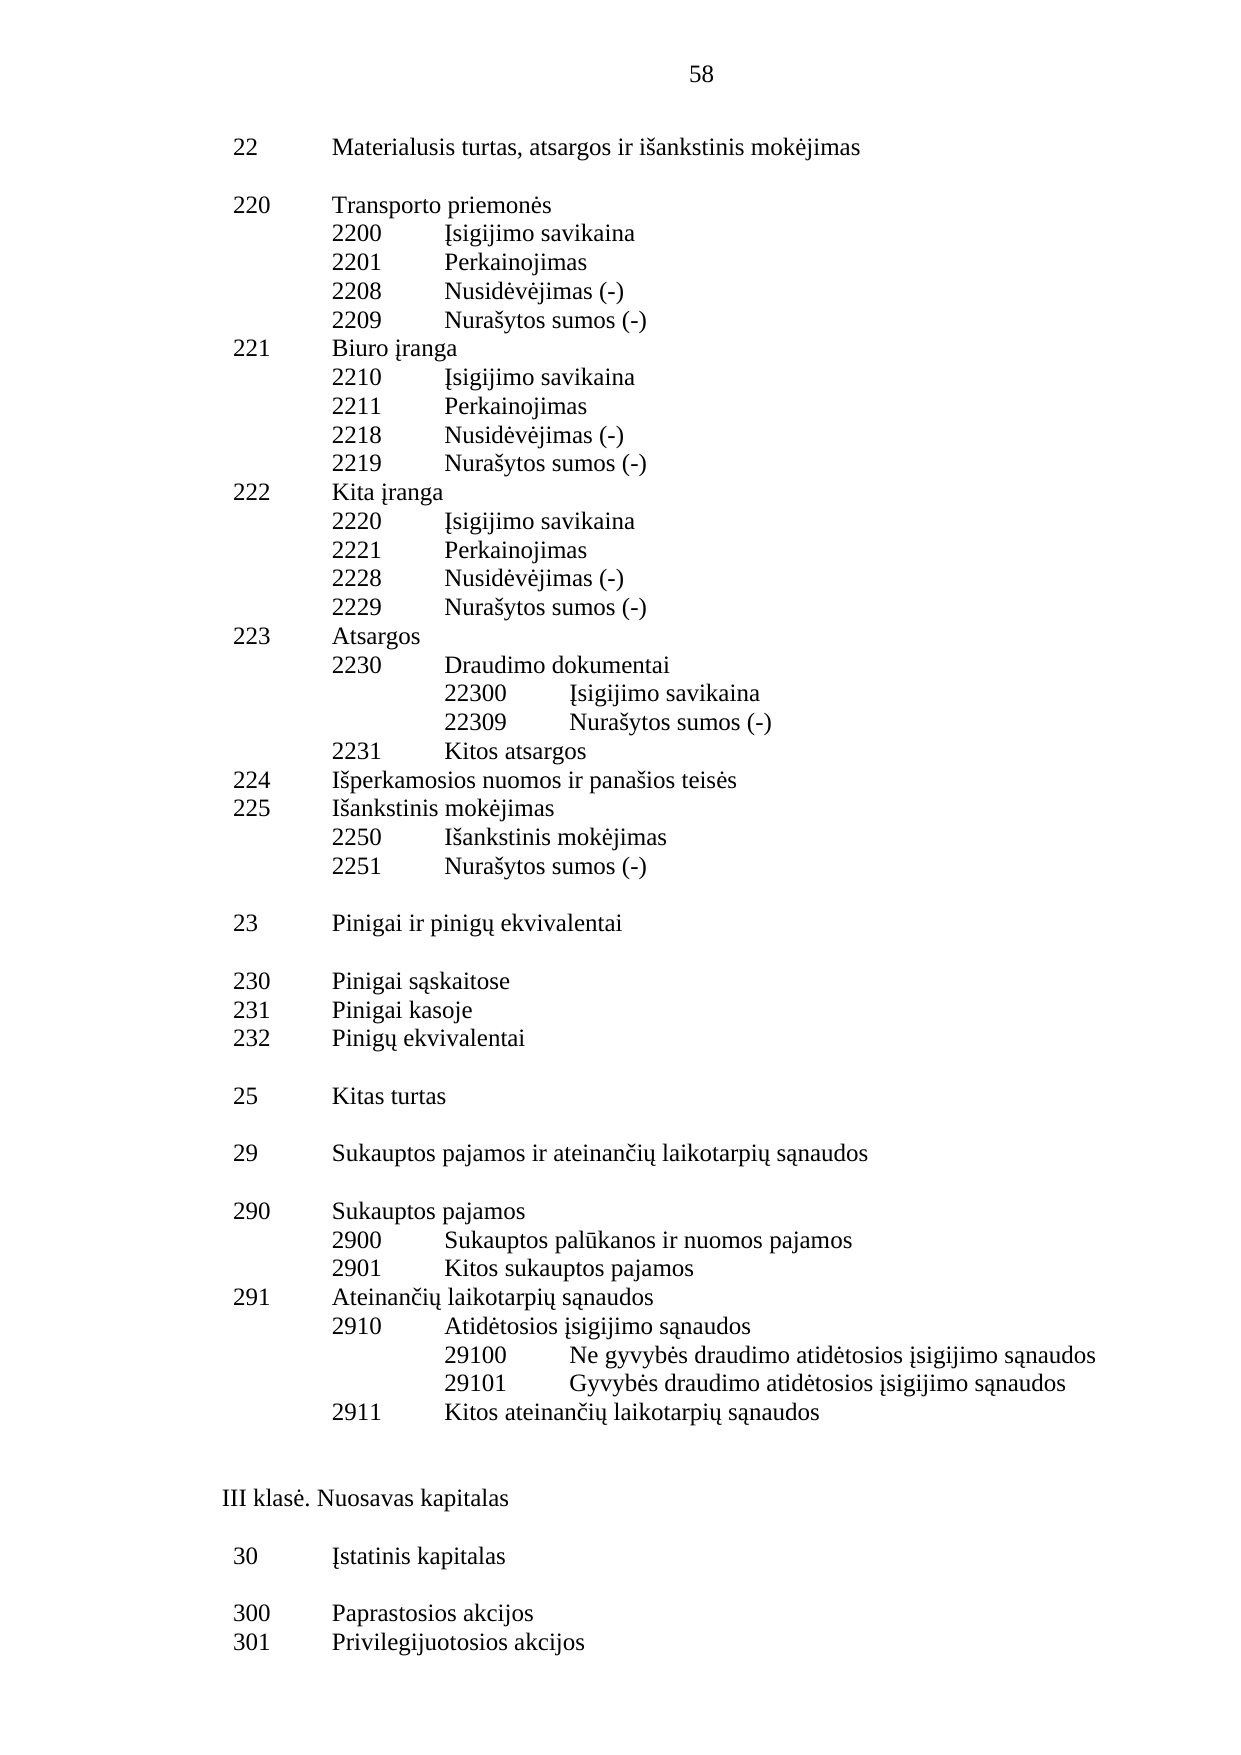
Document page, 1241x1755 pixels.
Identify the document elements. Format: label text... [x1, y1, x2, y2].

table_cell 290 [222, 1196, 320, 1225]
table_cell 224 [222, 765, 320, 793]
table_cell [320, 707, 433, 736]
table_cell 2200 [320, 219, 433, 247]
table_cell 2251 [320, 851, 433, 880]
table_cell 2901 [320, 1254, 433, 1282]
table_cell [222, 305, 320, 333]
table_cell [320, 937, 1183, 966]
table_cell [222, 679, 320, 707]
table_cell [320, 1340, 433, 1368]
table_cell 2218 [320, 420, 433, 448]
table_cell [222, 592, 320, 621]
table_cell [222, 276, 320, 305]
table_cell Išankstinis mokėjimas [433, 822, 1183, 851]
table_cell Pinigai ir pinigų ekvivalentai [320, 909, 1183, 937]
table_cell Nurašytos sumos (-) [433, 592, 1183, 621]
table_cell 2250 [320, 822, 433, 851]
table_cell [433, 1426, 1183, 1455]
table_cell [222, 1426, 320, 1455]
table_cell Privilegijuotosios akcijos [320, 1627, 1183, 1656]
table_cell [222, 564, 320, 592]
table_cell 29100 [433, 1340, 558, 1368]
table_cell 230 [222, 966, 320, 995]
table_cell [222, 1311, 320, 1340]
table_cell [222, 219, 320, 247]
table_cell [222, 247, 320, 276]
text III klasė. Nuosavas kapitalas [222, 1483, 1181, 1512]
table_cell 221 [222, 334, 320, 362]
table_cell [222, 1369, 320, 1397]
table_cell Pinigai sąskaitose [320, 966, 1183, 995]
table_cell 222 [222, 477, 320, 506]
table_cell 231 [222, 995, 320, 1023]
table_cell 291 [222, 1282, 320, 1311]
table_cell [222, 937, 320, 966]
table_cell Ateinančių laikotarpių sąnaudos [320, 1282, 1183, 1311]
table_cell Sukauptos palūkanos ir nuomos pajamos [433, 1225, 1183, 1253]
table_cell [320, 1426, 433, 1455]
table_cell 22309 [433, 707, 558, 736]
table_cell [222, 104, 320, 132]
table_cell [320, 679, 433, 707]
table_cell [222, 362, 320, 391]
table_cell [222, 1254, 320, 1282]
table_cell Nurašytos sumos (-) [433, 305, 1183, 333]
table_cell Nurašytos sumos (-) [433, 449, 1183, 477]
table_cell 2221 [320, 535, 433, 563]
table_cell 300 [222, 1599, 320, 1627]
table_cell 2201 [320, 247, 433, 276]
table_cell 29101 [433, 1369, 558, 1397]
table_cell Nurašytos sumos (-) [558, 707, 1183, 736]
table_cell Išperkamosios nuomos ir panašios teisės [320, 765, 1183, 793]
table_cell [222, 707, 320, 736]
table_cell Nusidėvėjimas (-) [433, 564, 1183, 592]
table_cell 2910 [320, 1311, 433, 1340]
table_cell [222, 1167, 320, 1196]
table_cell 2209 [320, 305, 433, 333]
table_cell 2208 [320, 276, 433, 305]
table_cell [222, 1570, 320, 1598]
table_cell Atsargos [320, 621, 1183, 650]
table_cell 29 [222, 1139, 320, 1167]
table_cell Transporto priemonės [320, 190, 1183, 218]
table_cell Pinigai kasoje [320, 995, 1183, 1023]
table_cell Materialusis turtas, atsargos ir išankstinis mokėjimas [320, 132, 1183, 161]
table_cell Kitos sukauptos pajamos [433, 1254, 1183, 1282]
table_cell Kitos atsargos [433, 736, 1183, 765]
table_cell Sukauptos pajamos [320, 1196, 1183, 1225]
table_cell Įsigijimo savikaina [558, 679, 1183, 707]
table_cell Ne gyvybės draudimo atidėtosios įsigijimo sąnaudos [558, 1340, 1183, 1368]
table_cell Draudimo dokumentai [433, 650, 1183, 678]
table_cell [222, 535, 320, 563]
table_cell Paprastosios akcijos [320, 1599, 1183, 1627]
table_cell [222, 506, 320, 535]
table_cell [320, 161, 1183, 190]
table_cell 2220 [320, 506, 433, 535]
table_cell Perkainojimas [433, 247, 1183, 276]
table_cell [222, 420, 320, 448]
table_cell [222, 1340, 320, 1368]
table_cell Kitas turtas [320, 1081, 1183, 1110]
table_cell [222, 822, 320, 851]
table_cell 22300 [433, 679, 558, 707]
table_header Įstatinis kapitalas [320, 1541, 1183, 1570]
table_cell 2210 [320, 362, 433, 391]
table_cell [222, 1397, 320, 1426]
table_cell [222, 449, 320, 477]
table_cell [222, 161, 320, 190]
table_cell [320, 1167, 1183, 1196]
table_cell [222, 736, 320, 765]
table_cell 22 [222, 132, 320, 161]
table_cell 220 [222, 190, 320, 218]
table_cell Perkainojimas [433, 391, 1183, 420]
table_header 30 [222, 1541, 320, 1570]
table_cell 2211 [320, 391, 433, 420]
table_cell [320, 1052, 1183, 1081]
table_cell Įsigijimo savikaina [433, 506, 1183, 535]
table_cell Gyvybės draudimo atidėtosios įsigijimo sąnaudos [558, 1369, 1183, 1397]
table_cell Kita įranga [320, 477, 1183, 506]
table_cell 225 [222, 794, 320, 822]
table_cell 25 [222, 1081, 320, 1110]
table_cell [320, 1570, 1183, 1598]
table_cell [433, 104, 1183, 132]
table_cell [320, 880, 1183, 908]
table_cell 2228 [320, 564, 433, 592]
table_cell [222, 391, 320, 420]
table_cell 2229 [320, 592, 433, 621]
table_cell Nusidėvėjimas (-) [433, 420, 1183, 448]
table_cell Nusidėvėjimas (-) [433, 276, 1183, 305]
table_cell [222, 851, 320, 880]
table_cell 2911 [320, 1397, 433, 1426]
table_cell Atidėtosios įsigijimo sąnaudos [433, 1311, 1183, 1340]
table_cell Išankstinis mokėjimas [320, 794, 1183, 822]
table_cell [320, 1110, 1183, 1138]
table_cell 2900 [320, 1225, 433, 1253]
table_cell [222, 650, 320, 678]
table_cell 23 [222, 909, 320, 937]
table_cell [222, 1225, 320, 1253]
table_cell Įsigijimo savikaina [433, 362, 1183, 391]
table_cell Įsigijimo savikaina [433, 219, 1183, 247]
table_cell [222, 1052, 320, 1081]
table_cell [320, 1369, 433, 1397]
table_cell 2231 [320, 736, 433, 765]
table_cell [222, 880, 320, 908]
table_cell 2219 [320, 449, 433, 477]
table_cell Biuro įranga [320, 334, 1183, 362]
table_cell Perkainojimas [433, 535, 1183, 563]
table_cell Nurašytos sumos (-) [433, 851, 1183, 880]
table_cell [222, 1110, 320, 1138]
table_cell 232 [222, 1024, 320, 1052]
table_cell Sukauptos pajamos ir ateinančių laikotarpių sąnaudos [320, 1139, 1183, 1167]
table_cell 301 [222, 1627, 320, 1656]
table_cell 223 [222, 621, 320, 650]
table_cell 2230 [320, 650, 433, 678]
table_cell [320, 104, 433, 132]
table_cell Pinigų ekvivalentai [320, 1024, 1183, 1052]
table_cell Kitos ateinančių laikotarpių sąnaudos [433, 1397, 1183, 1426]
